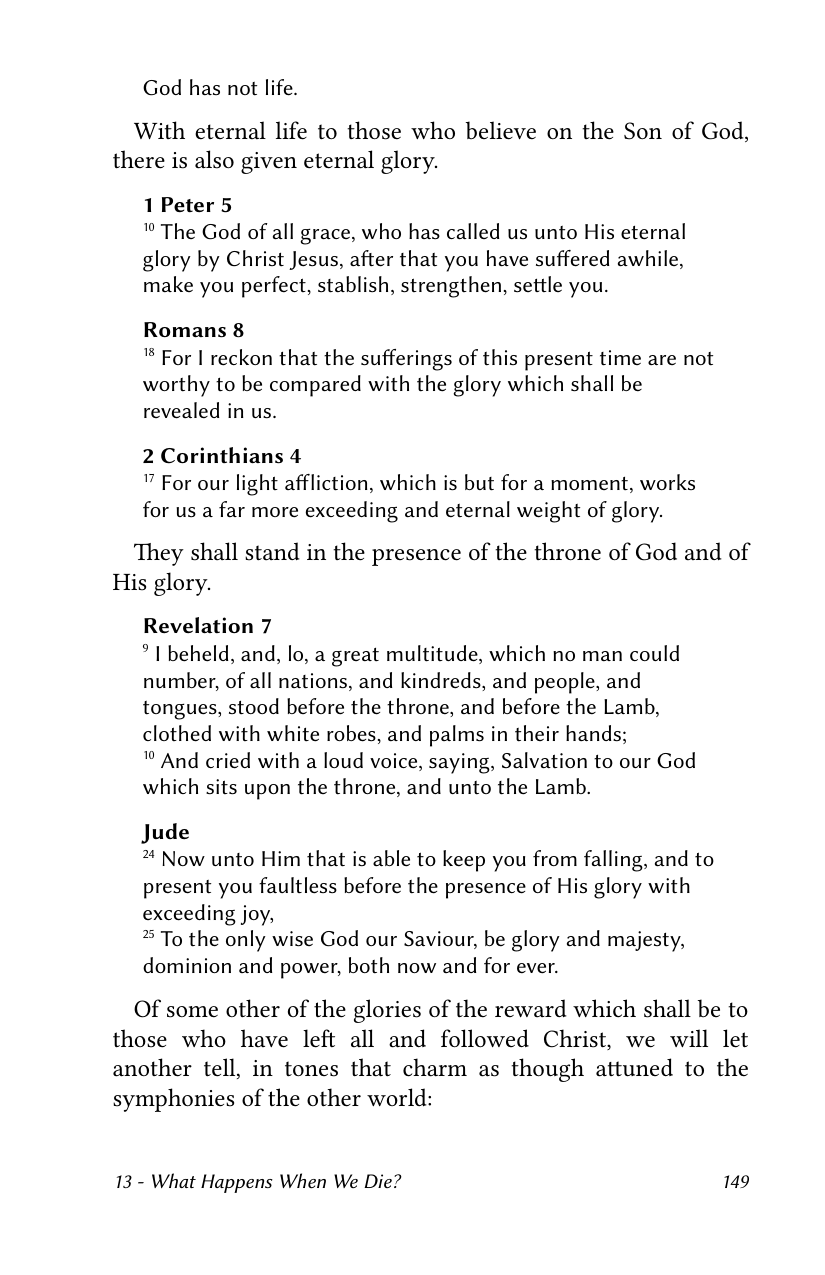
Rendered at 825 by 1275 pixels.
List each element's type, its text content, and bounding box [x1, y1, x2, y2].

text 10 And cried with a loud voice, saying, Salvation to our God which sits upon the throne, and unto the Lamb. [142, 747, 720, 800]
text 18 For I reckon that the sufferings of this present time are not worthy to be compared with the glory which shall be revealed in us. [142, 344, 720, 424]
text 1 Peter 5 [142, 191, 750, 218]
text With eternal life to those who believe on the Son of God, there is also given eternal glory. [112, 117, 750, 175]
text Jude [142, 819, 750, 845]
text Revelation 7 [142, 613, 750, 639]
text God has not life. [142, 75, 720, 101]
text 9 I beheld, and, lo, a great multitude, which no man could number, of all nations, and kindreds, and people, and tongues, stood before the throne, and before the Lamb, clothed with white robes, and palms in their hands; [142, 641, 720, 747]
text 10 The God of all grace, who has called us unto His eternal glory by Christ Jesus, after that you have suffered awhile, make you perfect, stablish, strengthen, settle you. [142, 219, 720, 298]
text 2 Corinthians 4 [142, 442, 750, 469]
text Of some other of the glories of the reward which shall be to those who have left all and followed Christ, we will let another tell, in tones that charm as though attuned to the symphonies of the other world: [112, 995, 750, 1113]
text 25 To the only wise God our Saviour, be glory and majesty, dominion and power, both now and for ever. [142, 926, 720, 979]
text 24 Now unto Him that is able to keep you from falling, and to present you faultless before the presence of His glory with exceeding joy, [142, 846, 720, 926]
text 17 For our light affliction, which is but for a moment, works for us a far more exceeding and eternal weight of glory. [142, 470, 720, 523]
text They shall stand in the presence of the throne of God and of His glory. [112, 538, 750, 597]
text Romans 8 [142, 317, 750, 343]
